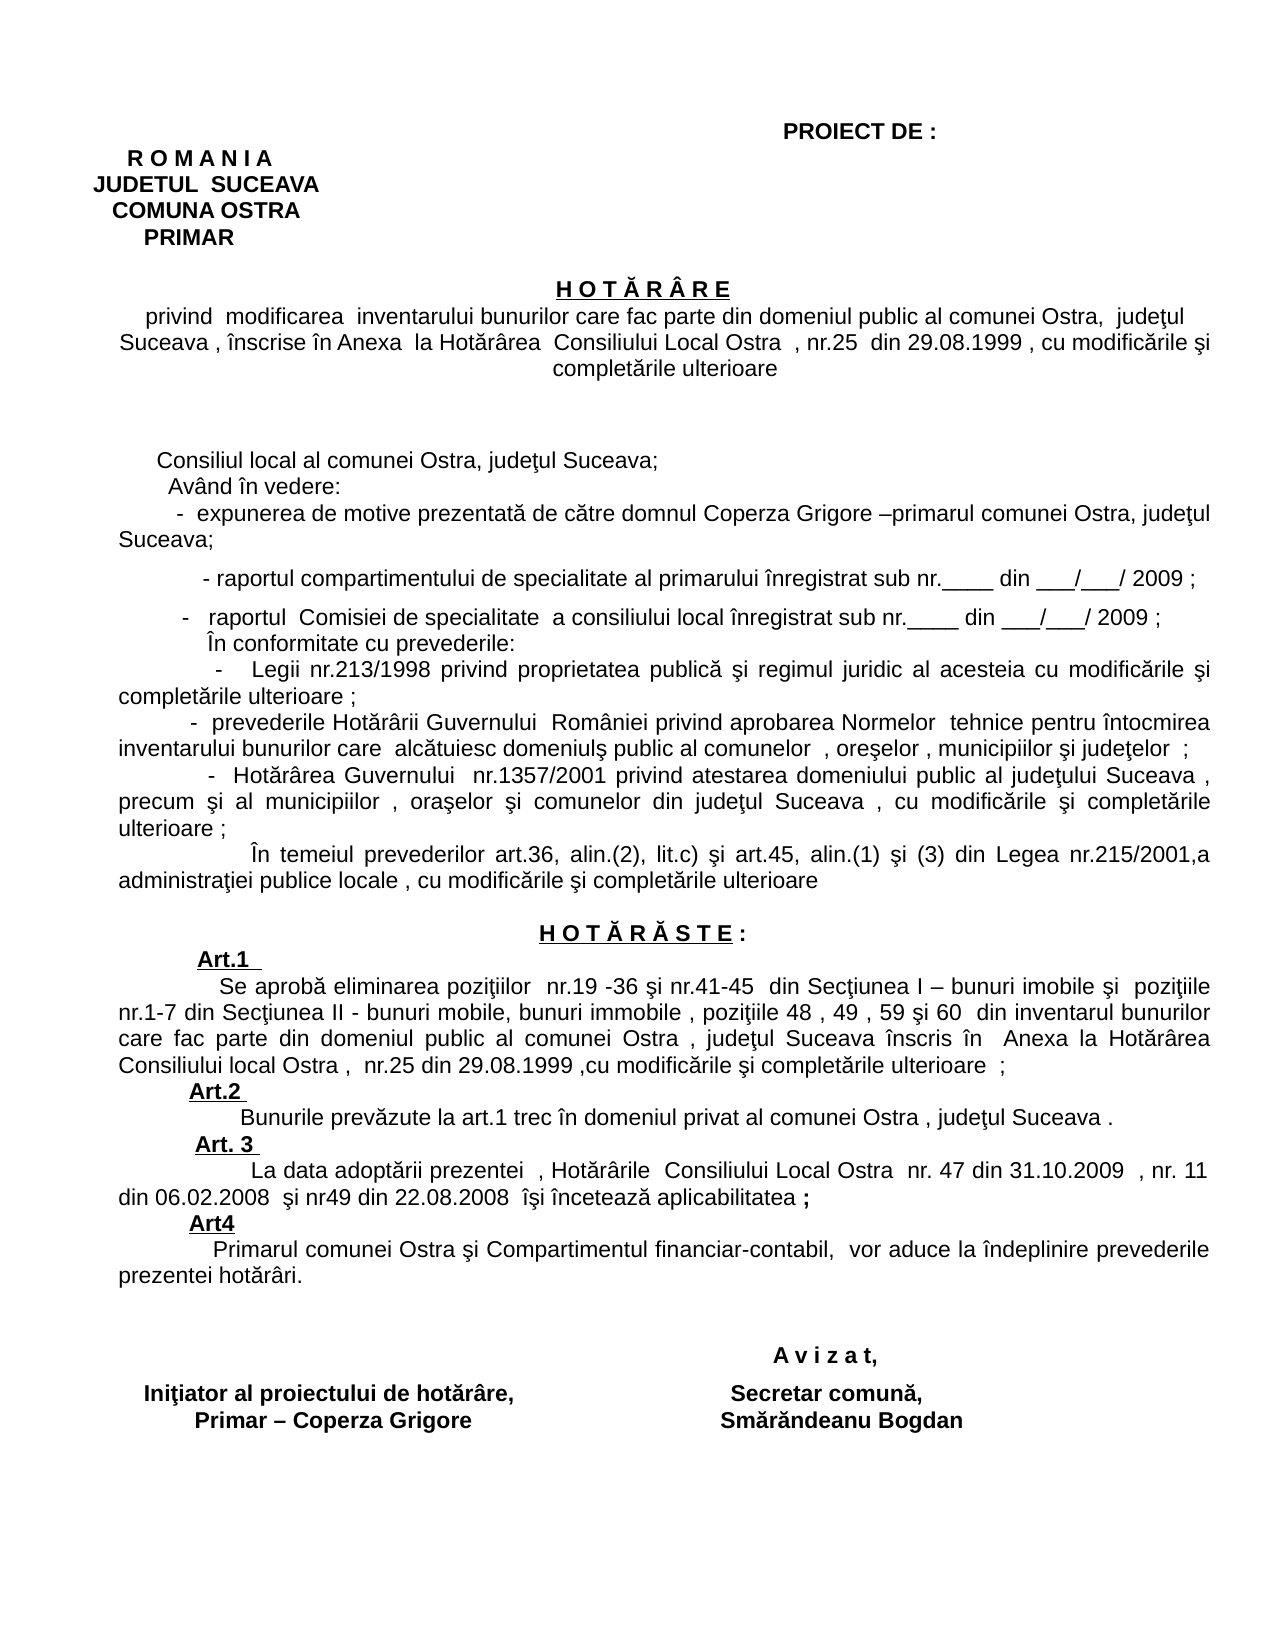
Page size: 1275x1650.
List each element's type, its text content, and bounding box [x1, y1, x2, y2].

text - Legii nr.213/1998 privind proprietatea publică şi regimul juridic al acesteia cu modificările şi completările ulterioare ; [118, 656, 1212, 709]
text privind modificarea inventarului bunurilor care fac parte din domeniul public al comunei Ostra, judeţul Suceava , înscrise în Anexa la Hotărârea Consiliului Local Ostra , nr.25 din 29.08.1999 , cu modificările şi completările ulterioare [118, 303, 1212, 382]
text PRIMAR [74, 223, 1212, 250]
subtitle Se aprobă eliminarea poziţiilor nr.19 -36 şi nr.41-45 din Secţiunea I – bunuri imobile şi poziţiile nr.1-7 din Secţiunea II - bunuri mobile, bunuri immobile , poziţiile 48 , 49 , 59 şi 60 din inventarul bunurilor care fac parte din domeniul public al comunei Ostra , judeţul Suceava înscris în Anexa la Hotărârea Consiliului local Ostra , nr.25 din 29.08.1999 ,cu modificările şi completările ulterioare ; [88, 973, 1212, 1078]
text - raportul Comisiei de specialitate a consiliului local înregistrat sub nr.____ din ___/___/ 2009 ; [118, 604, 1212, 630]
subtitle COMUNA OSTRA [74, 197, 1212, 223]
text H O T Ă R Ă S T E : [74, 920, 1212, 946]
text Primarul comunei Ostra şi Compartimentul financiar-contabil, vor aduce la îndeplinire prevederile prezentei hotărâri. [118, 1236, 1212, 1289]
text Bunurile prevăzute la art.1 trec în domeniul privat al comunei Ostra , judeţul Suceava . [118, 1104, 1212, 1131]
text Consiliul local al comunei Ostra, judeţul Suceava; [74, 447, 1212, 473]
text H O T Ă R Â R E [74, 276, 1212, 303]
text - prevederile Hotărârii Guvernului României privind aprobarea Normelor tehnice pentru întocmirea inventarului bunurilor care alcătuiesc domeniulş public al comunelor , oreşelor , municipiilor şi judeţelor ; [118, 709, 1212, 762]
subtitle Art.1 [88, 946, 1212, 973]
text În temeiul prevederilor art.36, alin.(2), lit.c) şi art.45, alin.(1) şi (3) din Legea nr.215/2001,a administraţiei publice locale , cu modificările şi completările ulterioare [118, 841, 1212, 893]
text Primar – Coperza Grigore Smărăndeanu Bogdan [118, 1407, 1204, 1433]
text În conformitate cu prevederile: [118, 630, 1212, 656]
text Art. 3 [118, 1131, 1212, 1157]
text Iniţiator al proiectului de hotărâre, Secretar comună, [118, 1380, 1241, 1407]
text - Hotărârea Guvernului nr.1357/2001 privind atestarea domeniului public al judeţului Suceava , precum şi al municipiilor , oraşelor şi comunelor din judeţul Suceava , cu modificările şi completările ulterioare ; [118, 762, 1212, 841]
subtitle PROIECT DE : [44, 118, 1212, 144]
text La data adoptării prezentei , Hotărârile Consiliului Local Ostra nr. 47 din 31.10.2009 , nr. 11 din 06.02.2008 şi nr49 din 22.08.2008 îşi încetează aplicabilitatea ; [118, 1157, 1212, 1210]
text Art4 [74, 1210, 1212, 1236]
text Având în vedere: [74, 473, 1212, 499]
text Art.2 [74, 1078, 1212, 1104]
subtitle R O M A N I A [44, 144, 1212, 171]
text JUDETUL SUCEAVA [74, 171, 1212, 197]
text - expunerea de motive prezentată de către domnul Coperza Grigore –primarul comunei Ostra, judeţul Suceava; [118, 499, 1212, 552]
text A v i z a t, [118, 1342, 1241, 1368]
text - raportul compartimentului de specialitate al primarului înregistrat sub nr.____ din ___/___/ 2009 ; [118, 565, 1212, 591]
